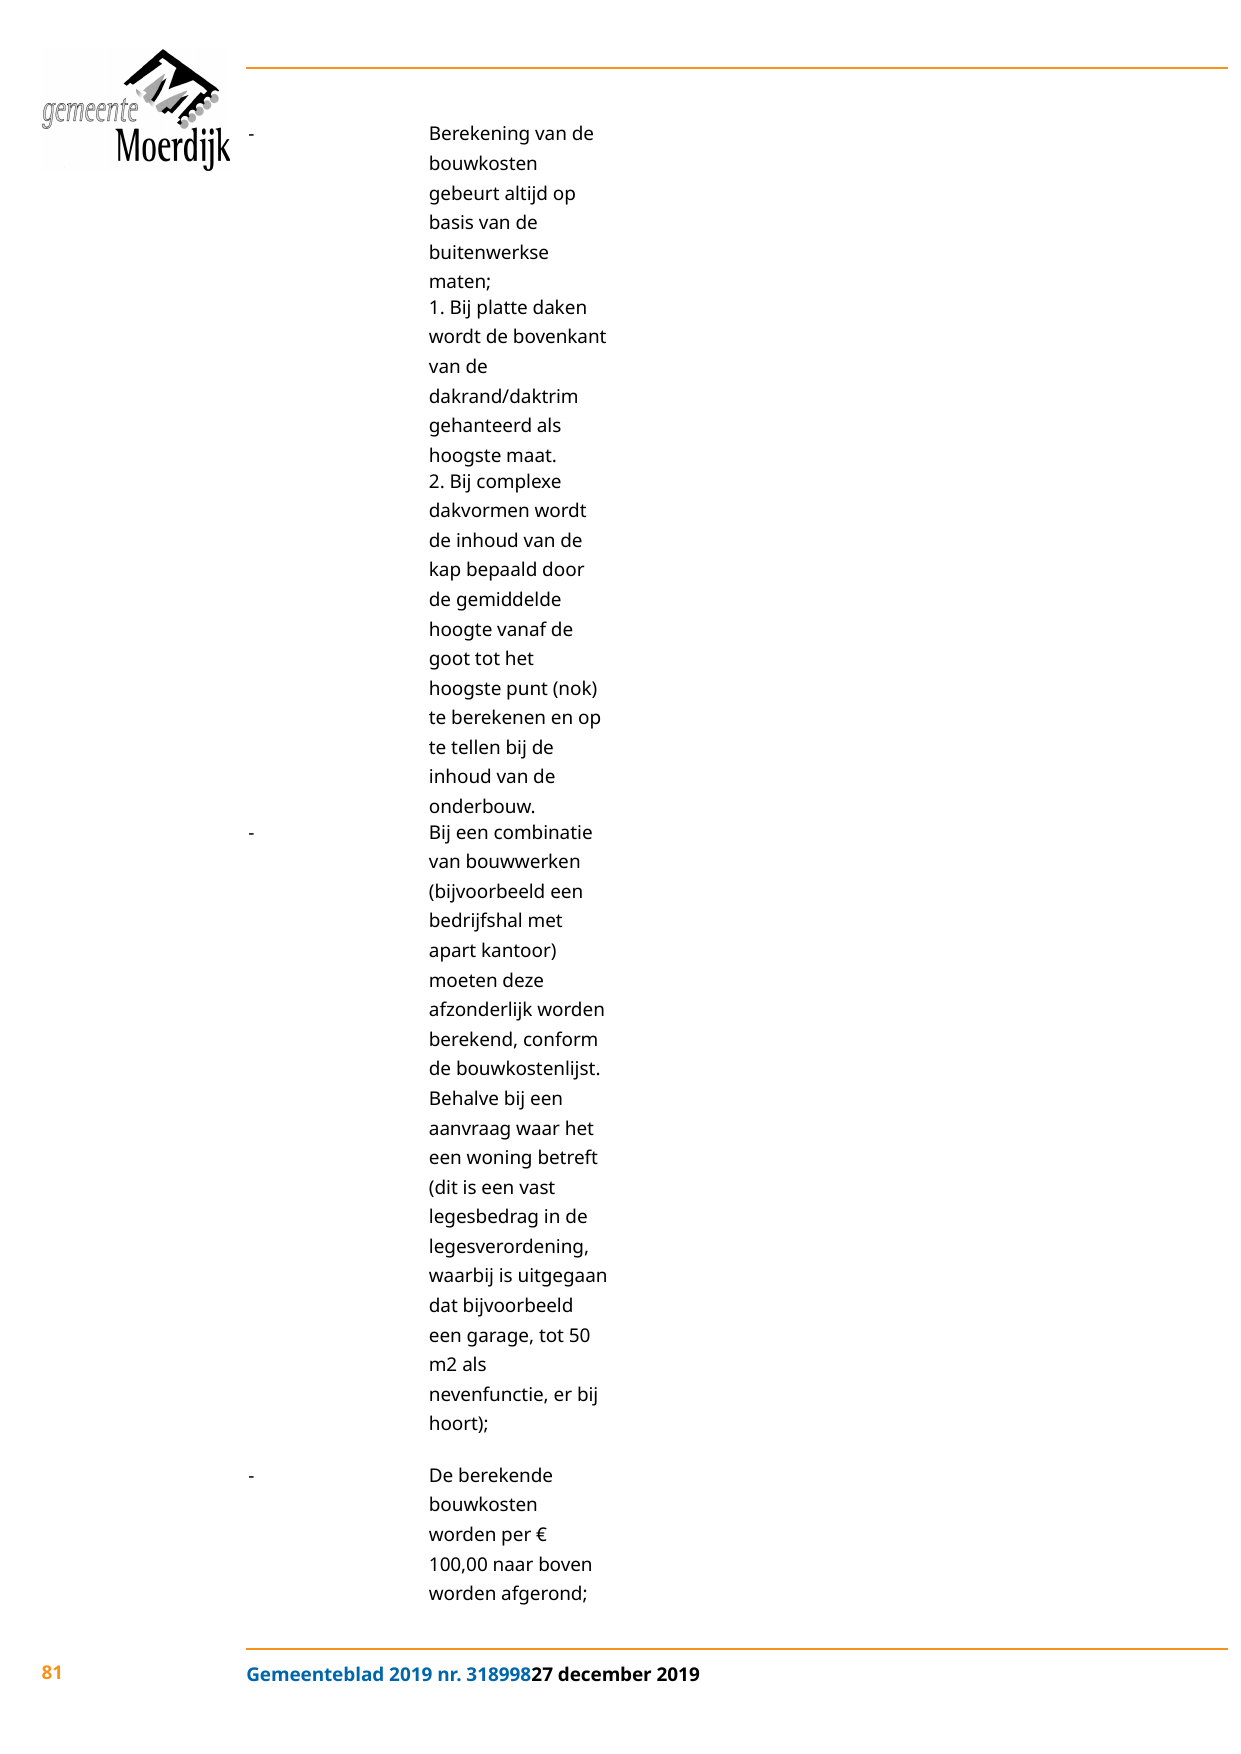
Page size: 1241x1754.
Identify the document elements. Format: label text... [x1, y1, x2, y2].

table_cell Berekening van de bouwkosten gebeurt altijd op basis van de buitenwerkse maten; [429, 121, 609, 294]
table_cell [248, 294, 429, 468]
table_cell 2. Bij complexe dakvormen wordt de inhoud van de kap bepaald door de gemiddelde hoogte vanaf de goot tot het hoogste punt (nok) te berekenen en op te tellen bij de inhoud van de onderbouw. [429, 468, 609, 819]
table_cell - [248, 121, 429, 294]
table_cell [248, 468, 429, 819]
picture [41, 47, 231, 172]
table_cell - [248, 1462, 429, 1606]
table_cell Bij een combinatie van bouwwerken (bijvoorbeeld een bedrijfshal met apart kantoor) moeten deze afzonderlijk worden berekend, conform de bouwkostenlijst. Behalve bij een aanvraag waar het een woning betreft (dit is een vast legesbedrag in de legesverordening, waarbij is uitgegaan dat bijvoorbeeld een garage, tot 50 m2 als nevenfunctie, er bij hoort); [429, 819, 609, 1436]
table_cell - [248, 819, 429, 1436]
table_cell 1. Bij platte daken wordt de bovenkant van de dakrand/daktrim gehanteerd als hoogste maat. [429, 294, 609, 468]
table_cell [248, 1436, 429, 1462]
table_cell De berekende bouwkosten worden per € 100,00 naar boven worden afgerond; [429, 1462, 609, 1606]
table_cell [248, 95, 429, 121]
